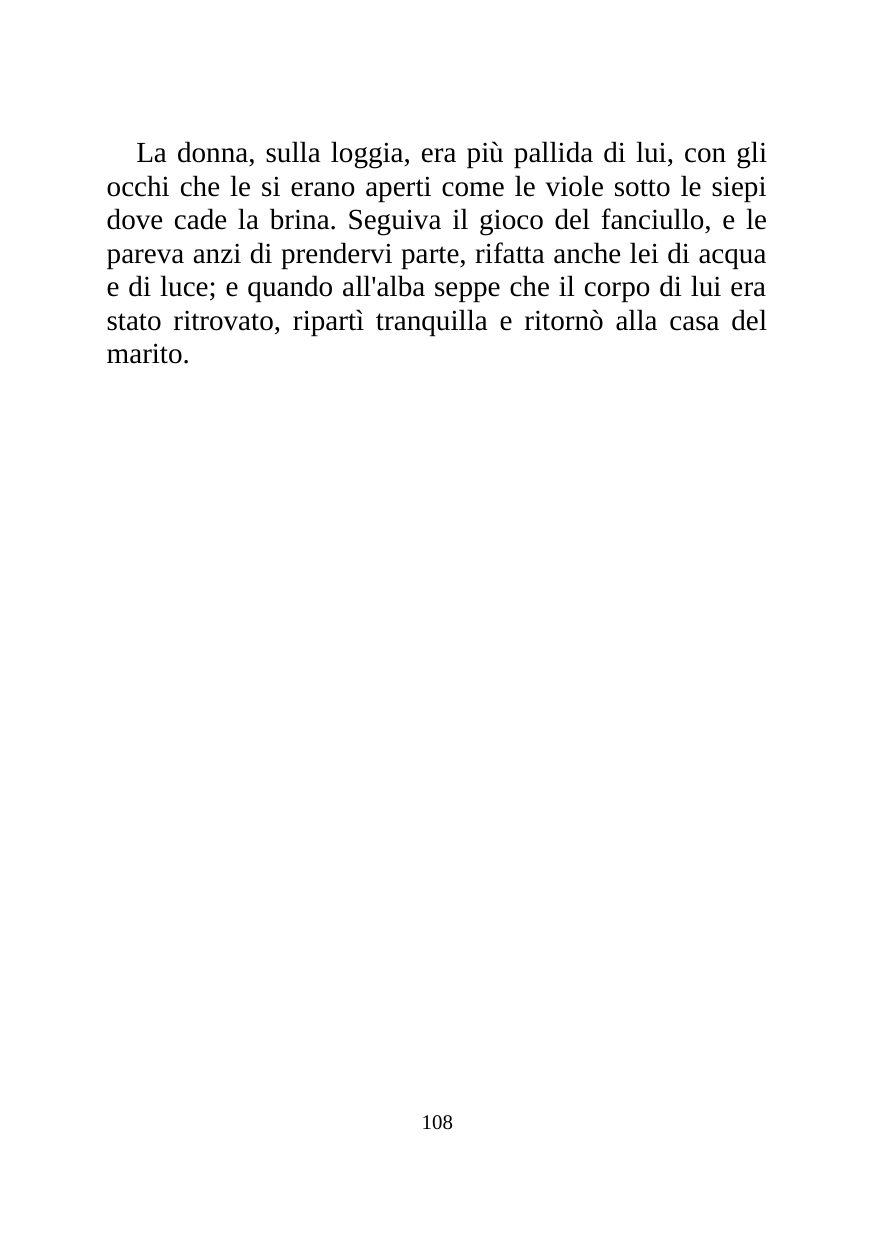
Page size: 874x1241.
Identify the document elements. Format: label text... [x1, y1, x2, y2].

text La donna, sulla loggia, era più pallida di lui, con gli occhi che le si erano aperti come le viole sotto le siepi dove cade la brina. Seguiva il gioco del fanciullo, e le pareva anzi di prendervi parte, rifatta anche lei di acqua e di luce; e quando all'alba seppe che il corpo di lui era stato ritrovato, ripartì tranquilla e ritornò alla casa del marito. [106, 135, 768, 370]
